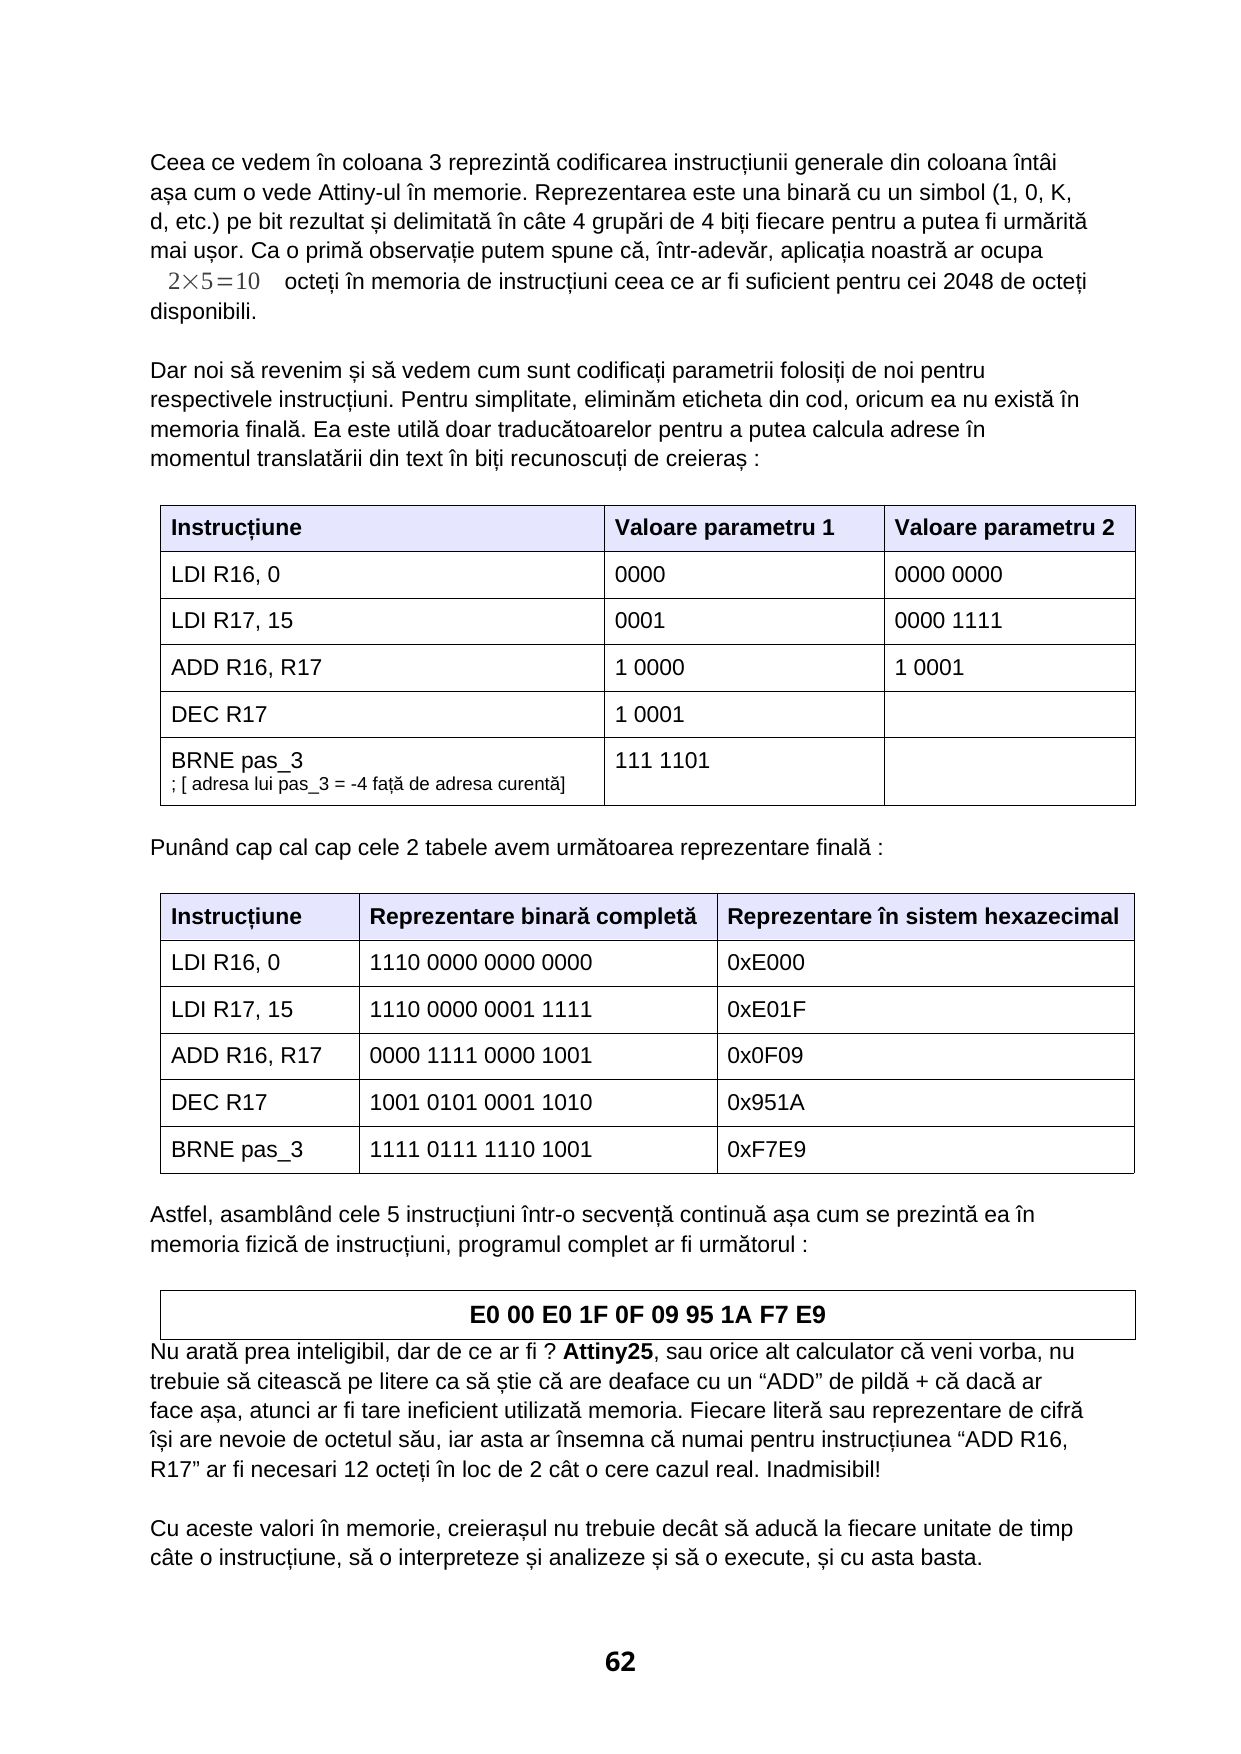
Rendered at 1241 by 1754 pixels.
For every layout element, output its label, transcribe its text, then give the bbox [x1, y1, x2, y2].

table_cell 0xE01F [718, 987, 1134, 1033]
table_cell 1 0000 [605, 645, 884, 691]
table_cell DEC R17 [161, 692, 604, 737]
table_header Valoare parametru 2 [885, 506, 1135, 551]
table_header Reprezentare în sistem hexazecimal [718, 894, 1134, 939]
table_cell 1 0001 [885, 645, 1135, 691]
table_cell LDI R17, 15 [161, 599, 604, 644]
table_cell DEC R17 [161, 1080, 359, 1126]
table_header Valoare parametru 1 [605, 506, 884, 551]
table_cell [885, 738, 1135, 805]
table_cell LDI R16, 0 [161, 552, 604, 598]
table_cell BRNE pas_3 ; [ adresa lui pas_3 = -4 față de adresa curentă] [161, 738, 604, 805]
table_cell LDI R17, 15 [161, 987, 359, 1033]
table_cell 1111 0111 1110 1001 [360, 1127, 717, 1172]
text Punând cap cal cap cele 2 tabele avem următoarea reprezentare finală : [150, 834, 1091, 860]
table_cell 0xF7E9 [718, 1127, 1134, 1172]
table_cell 111 1101 [605, 738, 884, 805]
table_cell 0001 [605, 599, 884, 644]
table_cell 0xE000 [718, 941, 1134, 986]
table_header Instrucțiune [161, 894, 359, 939]
table_cell 0000 0000 [885, 552, 1135, 598]
table_cell ADD R16, R17 [161, 645, 604, 691]
table_cell 1001 0101 0001 1010 [360, 1080, 717, 1126]
table_cell 0x951A [718, 1080, 1134, 1126]
table_cell 0x0F09 [718, 1034, 1134, 1079]
text Nu arată prea inteligibil, dar de ce ar fi ? Attiny25, sau orice alt calculator că veni vorba, nu trebuie să citească pe litere ca să știe că are deaface cu un “ADD” de pildă + că dacă ar face așa, atunci ar fi tare ineficient utilizată memoria. Fiecare literă sau reprezentare de cifră își are nevoie de octetul său, iar asta ar însemna că numai pentru instrucțiunea “ADD R16, R17” ar fi necesari 12 octeți în loc de 2 cât o cere cazul real. Inadmisibil! [150, 1339, 1091, 1482]
table_cell [885, 692, 1135, 737]
table_cell ADD R16, R17 [161, 1034, 359, 1079]
table_cell 1 0001 [605, 692, 884, 737]
table_cell 0000 [605, 552, 884, 598]
table_header Instrucțiune [161, 506, 604, 551]
table_cell 1110 0000 0001 1111 [360, 987, 717, 1033]
table_cell LDI R16, 0 [161, 941, 359, 986]
table_header Reprezentare binară completă [360, 894, 717, 939]
table_header E0 00 E0 1F 0F 09 95 1A F7 E9 [161, 1291, 1135, 1339]
table_cell 0000 1111 0000 1001 [360, 1034, 717, 1079]
table_cell 1110 0000 0000 0000 [360, 941, 717, 986]
text Astfel, asamblând cele 5 instrucțiuni într-o secvență continuă așa cum se prezintă ea în memoria fizică de instrucțiuni, programul complet ar fi următorul : [150, 1202, 1091, 1257]
text Ceea ce vedem în coloana 3 reprezintă codificarea instrucțiunii generale din coloana întâi așa cum o vede Attiny-ul în memorie. Reprezentarea este una binară cu un simbol (1, 0, K, d, etc.) pe bit rezultat și delimitată în câte 4 grupări de 4 biți fiecare pentru a putea fi urmărită mai ușor. Ca o primă observație putem spune că, într-adevăr, aplicația noastră ar ocupa octeți în memoria de instrucțiuni ceea ce ar fi suficient pentru cei 2048 de octeți disponibili. [150, 150, 1091, 324]
text Cu aceste valori în memorie, creierașul nu trebuie decât să aducă la fiecare unitate de timp câte o instrucțiune, să o interpreteze și analizeze și să o execute, și cu asta basta. [150, 1515, 1091, 1570]
text Dar noi să revenim și să vedem cum sunt codificați parametrii folosiți de noi pentru respectivele instrucțiuni. Pentru simplitate, eliminăm eticheta din cod, oricum ea nu există în memoria finală. Ea este utilă doar traducătoarelor pentru a putea calcula adrese în momentul translatării din text în biți recunoscuți de creieraș : [150, 358, 1091, 471]
table_cell BRNE pas_3 [161, 1127, 359, 1172]
table_cell 0000 1111 [885, 599, 1135, 644]
